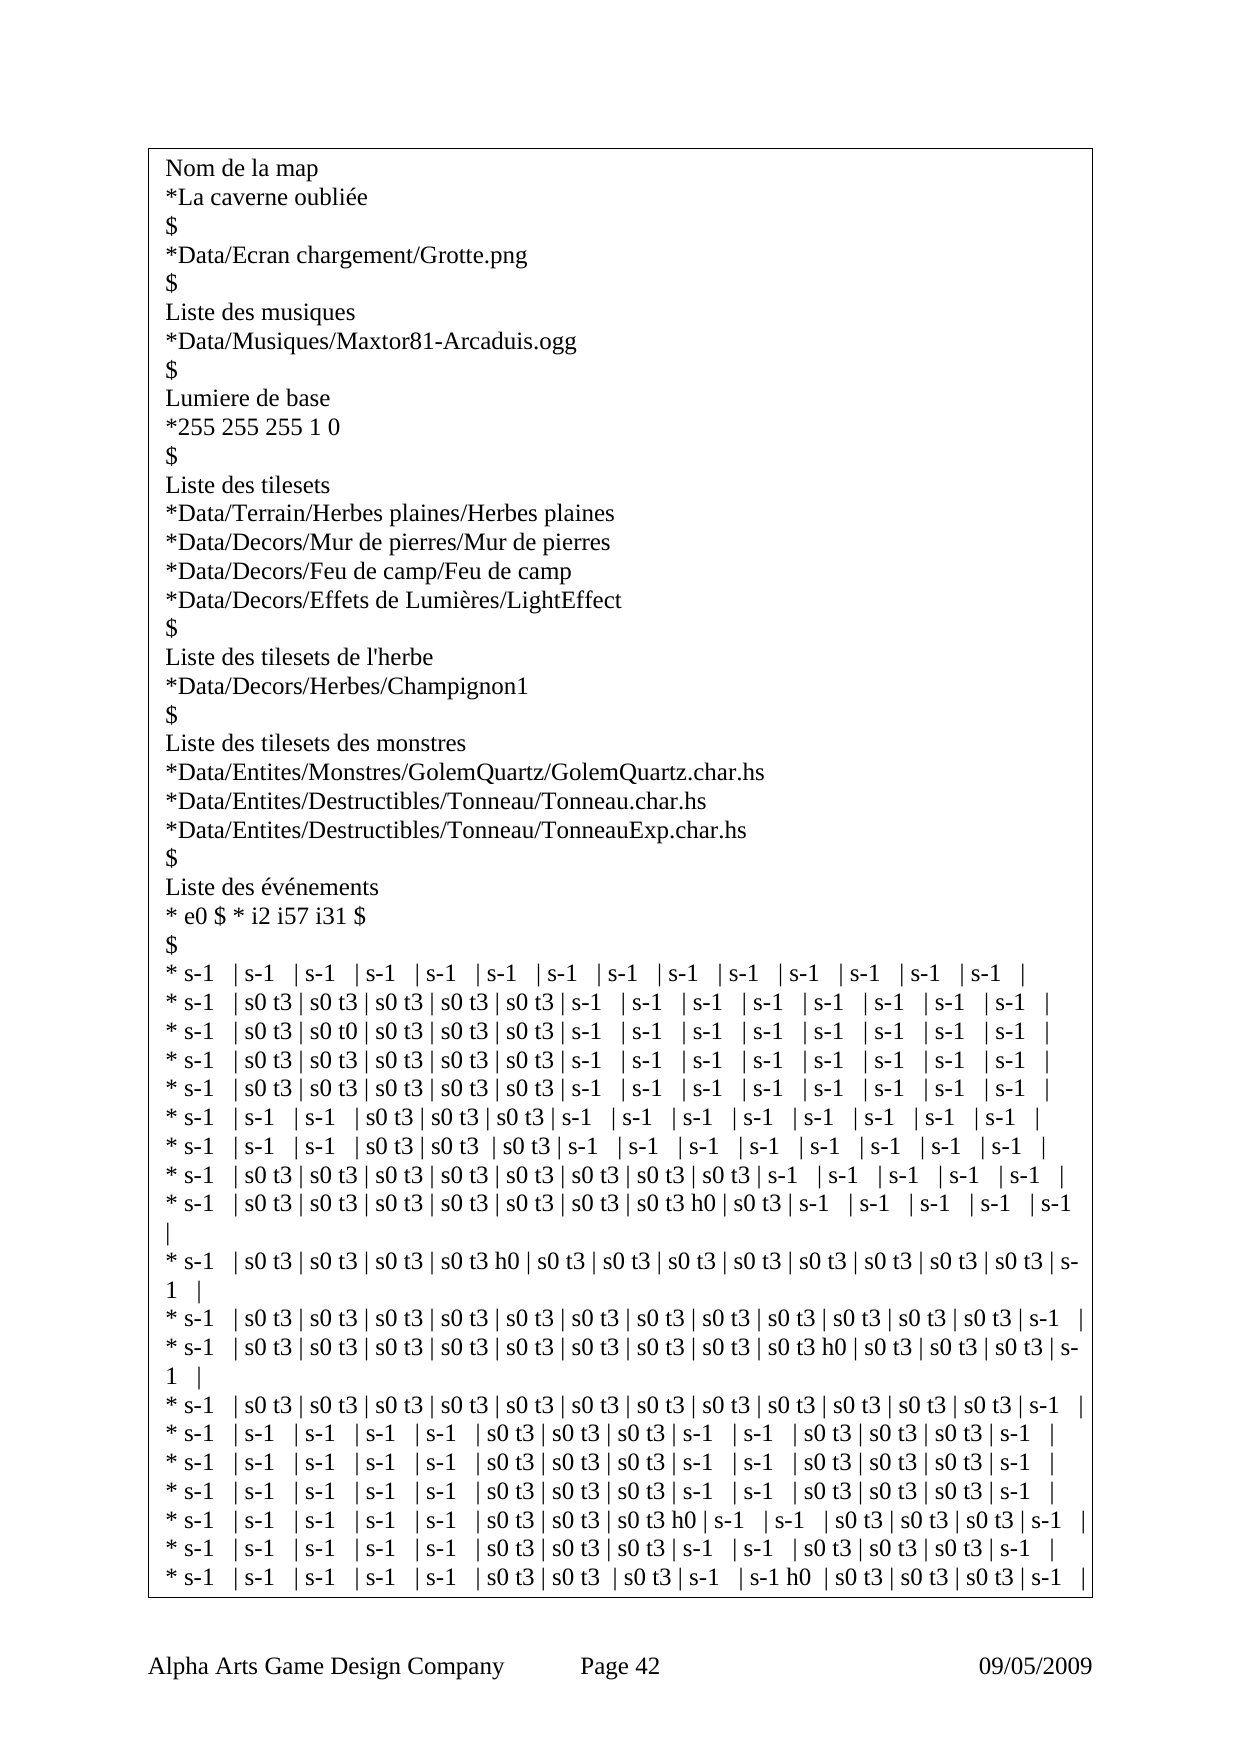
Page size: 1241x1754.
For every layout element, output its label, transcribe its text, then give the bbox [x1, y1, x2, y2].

table_header Nom de la map *La caverne oubliée $ *Data/Ecran chargement/Grotte.png $ Liste des musiques *Data/Musiques/Maxtor81-Arcaduis.ogg $ Lumiere de base *255 255 255 1 0 $ Liste des tilesets *Data/Terrain/Herbes plaines/Herbes plaines *Data/Decors/Mur de pierres/Mur de pierres *Data/Decors/Feu de camp/Feu de camp *Data/Decors/Effets de Lumières/LightEffect $ Liste des tilesets de l'herbe *Data/Decors/Herbes/Champignon1 $ Liste des tilesets des monstres *Data/Entites/Monstres/GolemQuartz/GolemQuartz.char.hs *Data/Entites/Destructibles/Tonneau/Tonneau.char.hs *Data/Entites/Destructibles/Tonneau/TonneauExp.char.hs $ Liste des événements * e0 $ * i2 i57 i31 $ $ * s-1 | s-1 | s-1 | s-1 | s-1 | s-1 | s-1 | s-1 | s-1 | s-1 | s-1 | s-1 | s-1 | s-1 | * s-1 | s0 t3 | s0 t3 | s0 t3 | s0 t3 | s0 t3 | s-1 | s-1 | s-1 | s-1 | s-1 | s-1 | s-1 | s-1 | * s-1 | s0 t3 | s0 t0 | s0 t3 | s0 t3 | s0 t3 | s-1 | s-1 | s-1 | s-1 | s-1 | s-1 | s-1 | s-1 | * s-1 | s0 t3 | s0 t3 | s0 t3 | s0 t3 | s0 t3 | s-1 | s-1 | s-1 | s-1 | s-1 | s-1 | s-1 | s-1 | * s-1 | s0 t3 | s0 t3 | s0 t3 | s0 t3 | s0 t3 | s-1 | s-1 | s-1 | s-1 | s-1 | s-1 | s-1 | s-1 | * s-1 | s-1 | s-1 | s0 t3 | s0 t3 | s0 t3 | s-1 | s-1 | s-1 | s-1 | s-1 | s-1 | s-1 | s-1 | * s-1 | s-1 | s-1 | s0 t3 | s0 t3 | s0 t3 | s-1 | s-1 | s-1 | s-1 | s-1 | s-1 | s-1 | s-1 | * s-1 | s0 t3 | s0 t3 | s0 t3 | s0 t3 | s0 t3 | s0 t3 | s0 t3 | s0 t3 | s-1 | s-1 | s-1 | s-1 | s-1 | * s-1 | s0 t3 | s0 t3 | s0 t3 | s0 t3 | s0 t3 | s0 t3 | s0 t3 h0 | s0 t3 | s-1 | s-1 | s-1 | s-1 | s-1 | * s-1 | s0 t3 | s0 t3 | s0 t3 | s0 t3 h0 | s0 t3 | s0 t3 | s0 t3 | s0 t3 | s0 t3 | s0 t3 | s0 t3 | s0 t3 | s-1 | * s-1 | s0 t3 | s0 t3 | s0 t3 | s0 t3 | s0 t3 | s0 t3 | s0 t3 | s0 t3 | s0 t3 | s0 t3 | s0 t3 | s0 t3 | s-1 | * s-1 | s0 t3 | s0 t3 | s0 t3 | s0 t3 | s0 t3 | s0 t3 | s0 t3 | s0 t3 | s0 t3 h0 | s0 t3 | s0 t3 | s0 t3 | s-1 | * s-1 | s0 t3 | s0 t3 | s0 t3 | s0 t3 | s0 t3 | s0 t3 | s0 t3 | s0 t3 | s0 t3 | s0 t3 | s0 t3 | s0 t3 | s-1 | * s-1 | s-1 | s-1 | s-1 | s-1 | s0 t3 | s0 t3 | s0 t3 | s-1 | s-1 | s0 t3 | s0 t3 | s0 t3 | s-1 | * s-1 | s-1 | s-1 | s-1 | s-1 | s0 t3 | s0 t3 | s0 t3 | s-1 | s-1 | s0 t3 | s0 t3 | s0 t3 | s-1 | * s-1 | s-1 | s-1 | s-1 | s-1 | s0 t3 | s0 t3 | s0 t3 | s-1 | s-1 | s0 t3 | s0 t3 | s0 t3 | s-1 | * s-1 | s-1 | s-1 | s-1 | s-1 | s0 t3 | s0 t3 | s0 t3 h0 | s-1 | s-1 | s0 t3 | s0 t3 | s0 t3 | s-1 | * s-1 | s-1 | s-1 | s-1 | s-1 | s0 t3 | s0 t3 | s0 t3 | s-1 | s-1 | s0 t3 | s0 t3 | s0 t3 | s-1 | * s-1 | s-1 | s-1 | s-1 | s-1 | s0 t3 | s0 t3 | s0 t3 | s-1 | s-1 h0 | s0 t3 | s0 t3 | s0 t3 | s-1 | [149, 149, 1092, 1597]
